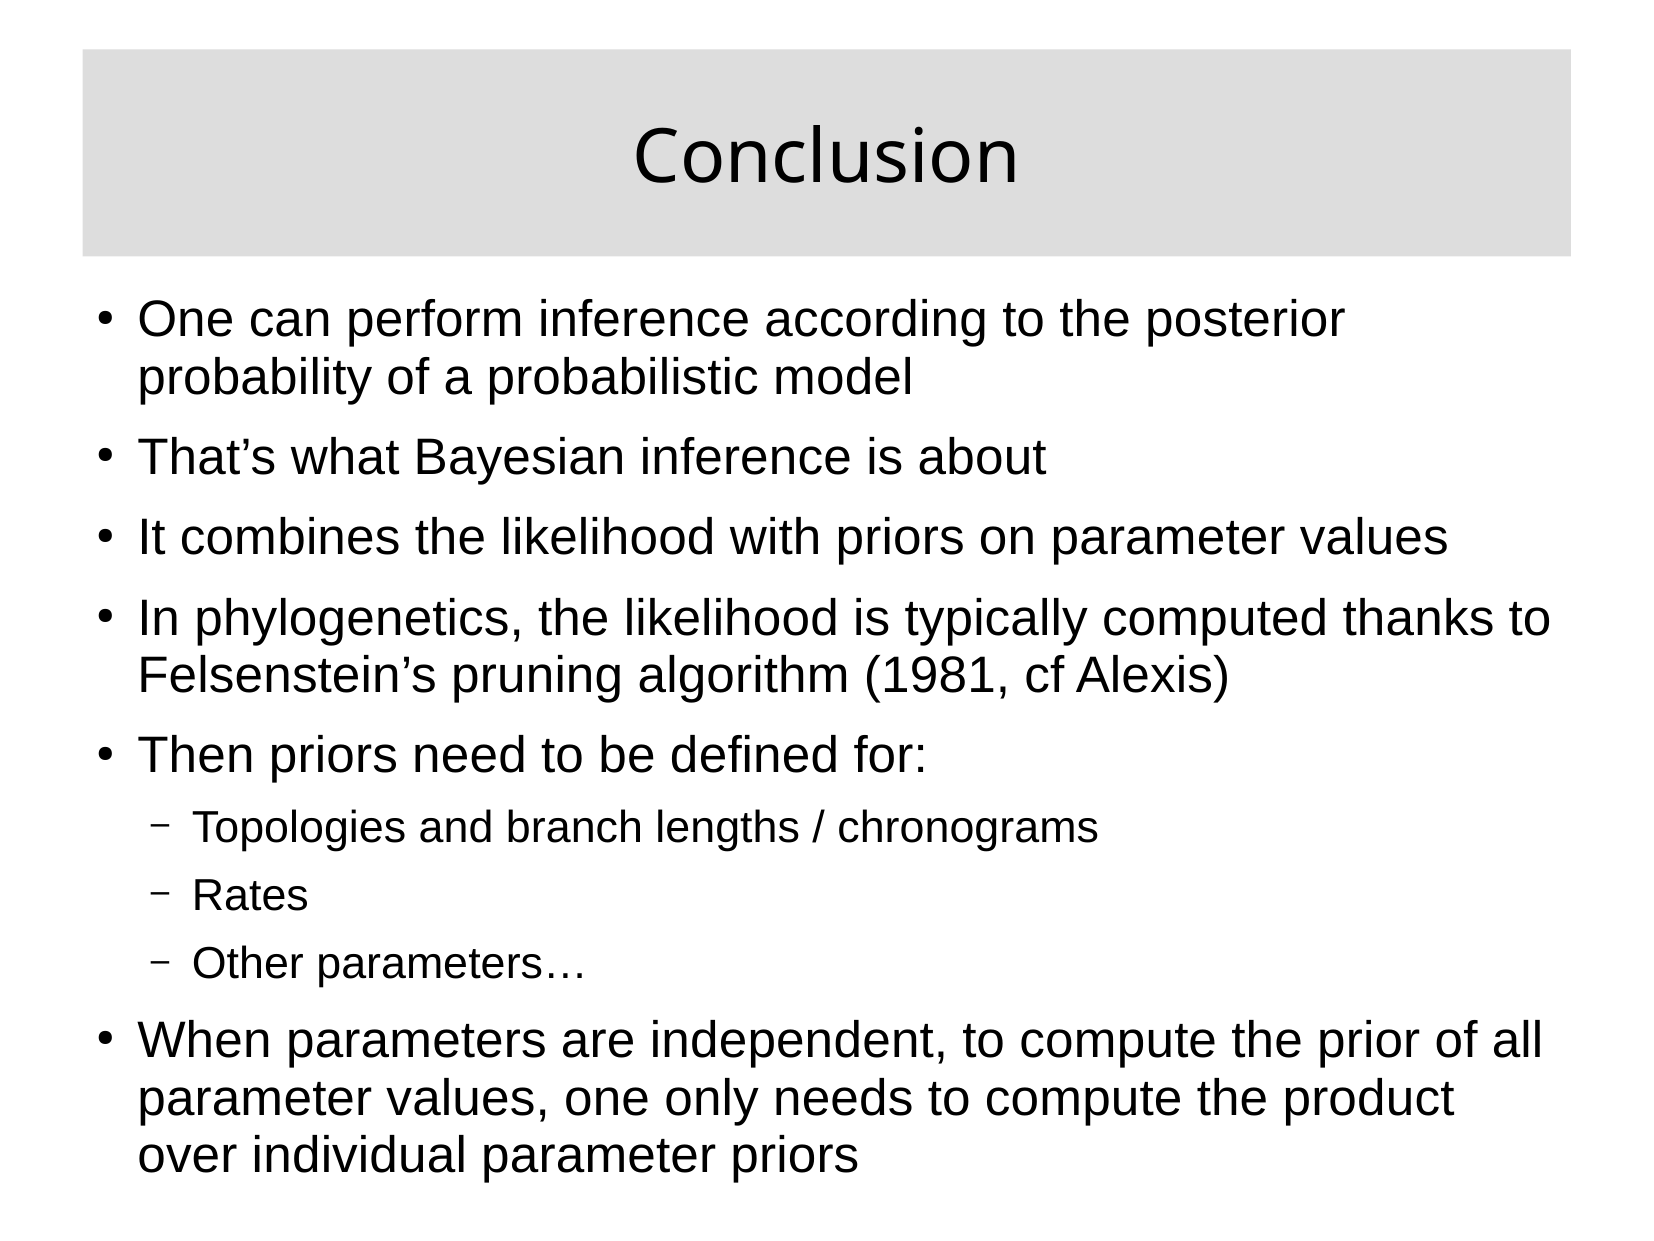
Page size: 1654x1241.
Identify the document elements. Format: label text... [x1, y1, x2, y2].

list One can perform inference according to the posterior probability of a probabilistic model That’s what Bayesian inference is about It combines the likelihood with priors on parameter values In phylogenetics, the likelihood is typically computed thanks to Felsenstein’s pruning algorithm (1981, cf Alexis) Then priors need to be defined for: Topologies and branch lengths / chronograms Rates Other parameters… When parameters are independent, to compute the prior of all parameter values, one only needs to compute the product over individual parameter priors [82, 290, 1571, 1186]
title Conclusion [82, 49, 1571, 257]
